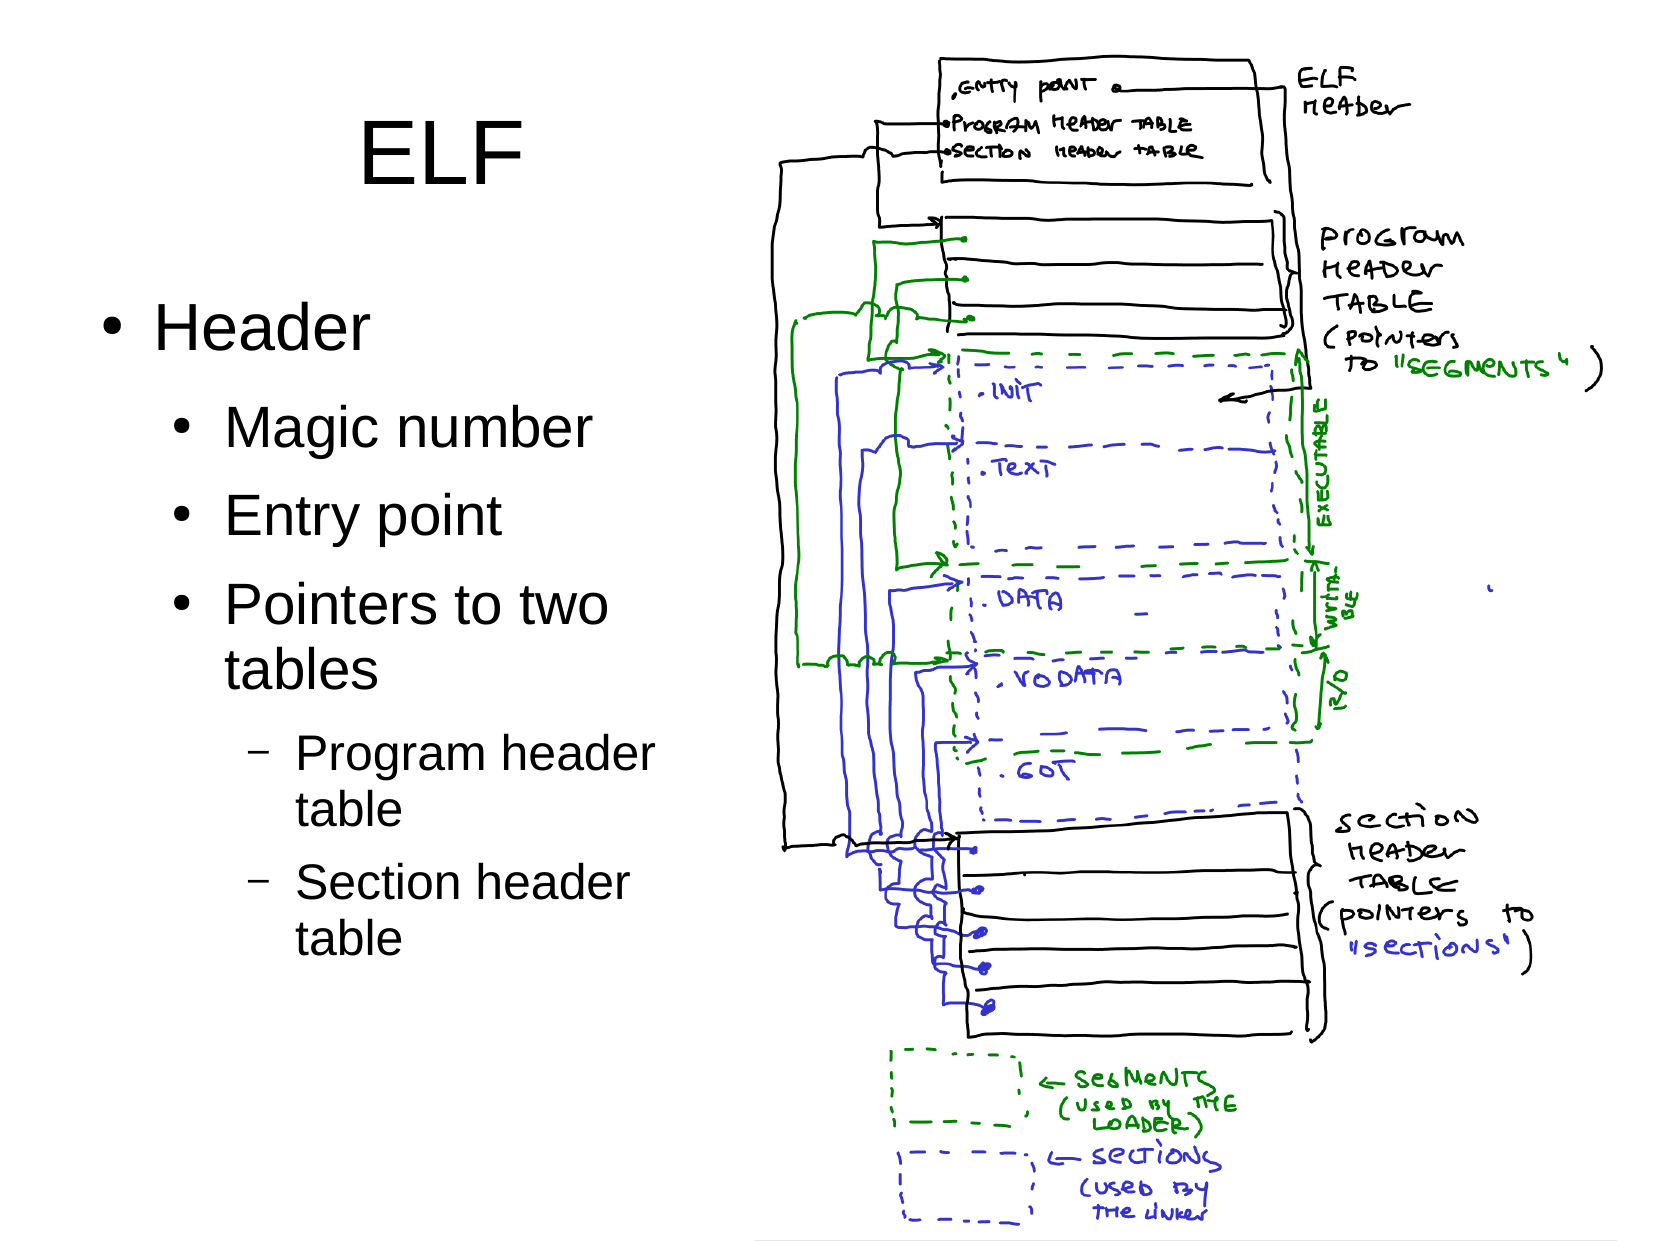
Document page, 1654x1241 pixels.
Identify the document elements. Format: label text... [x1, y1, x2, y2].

list Header Magic number Entry point Pointers to two tables Program header table Section header table [82, 290, 751, 1010]
picture [755, 0, 1617, 1241]
title ELF [82, 49, 755, 257]
